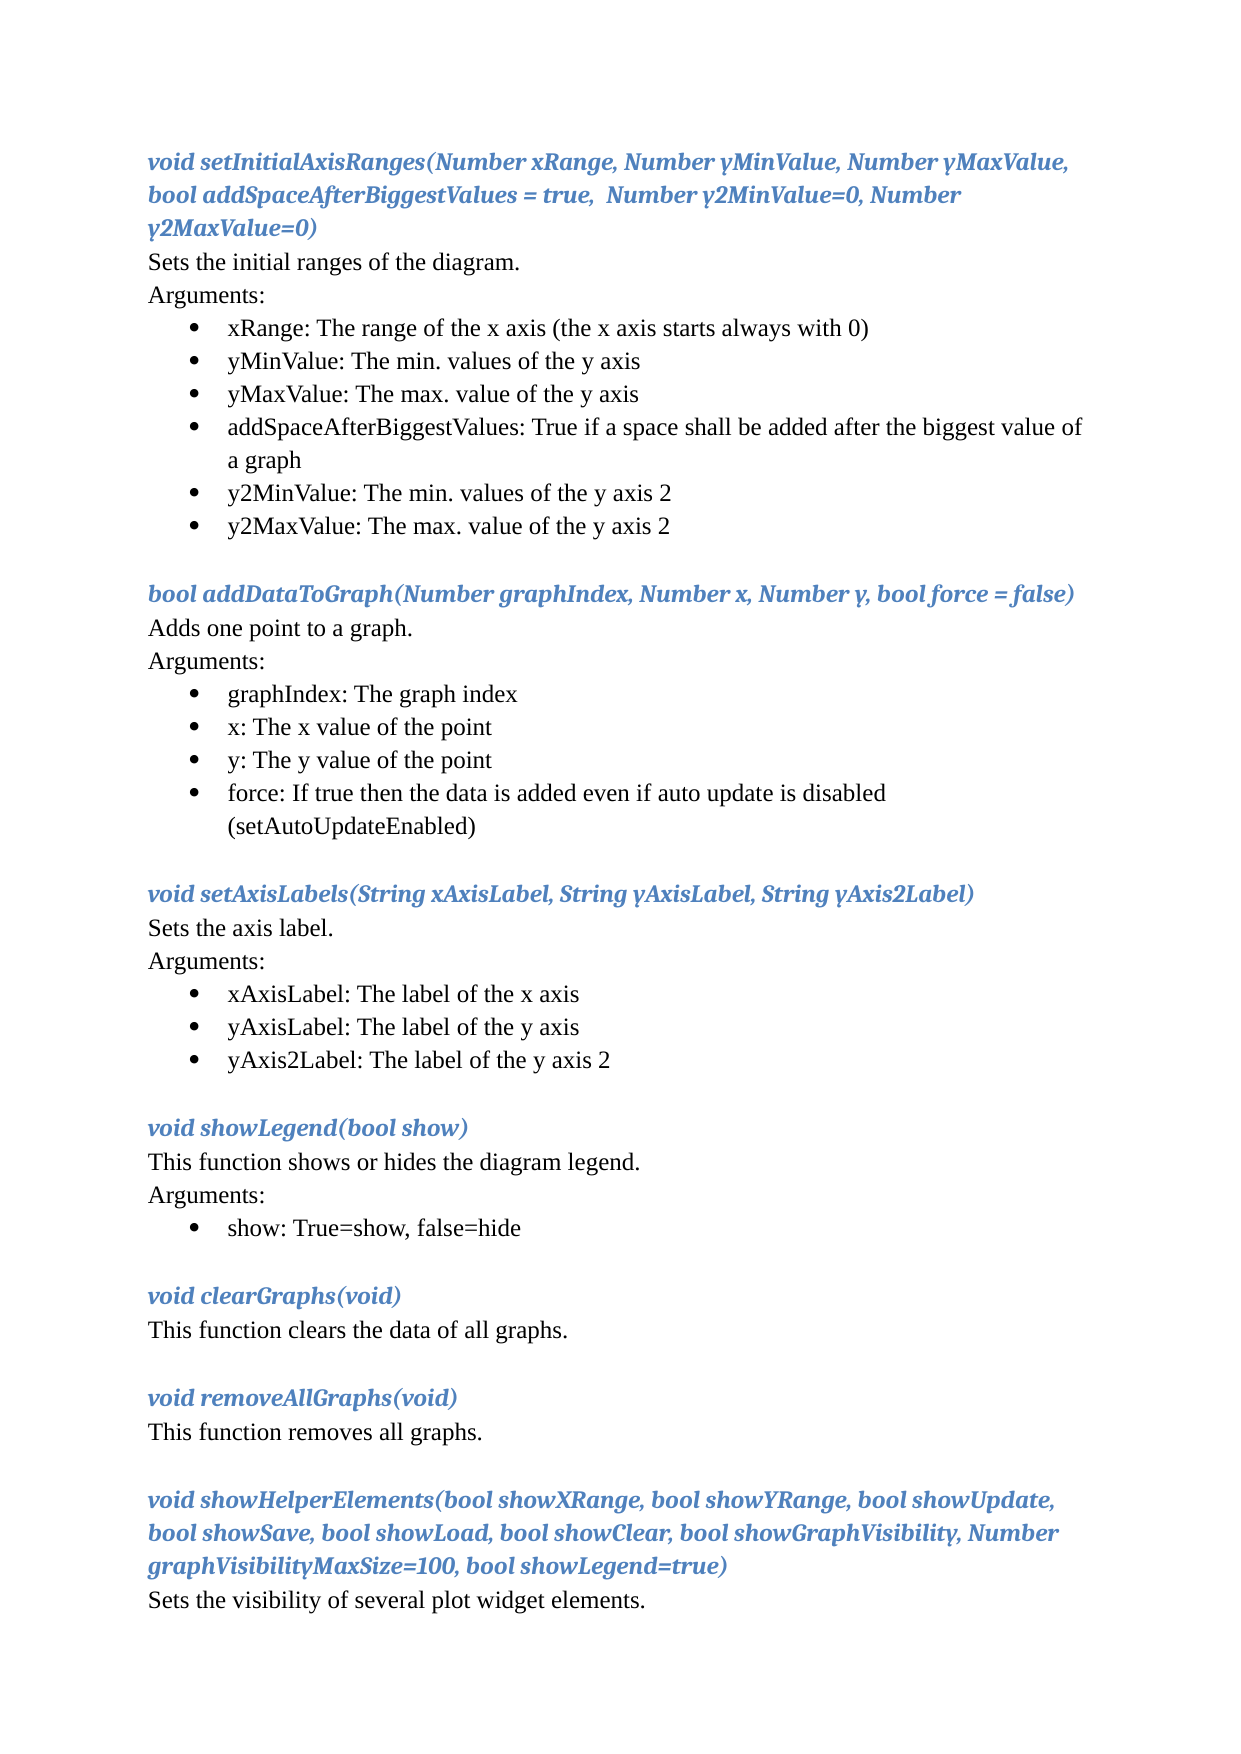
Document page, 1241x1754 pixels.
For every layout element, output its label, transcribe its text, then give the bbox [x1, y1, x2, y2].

text Sets the axis label. [148, 913, 1093, 942]
text This function shows or hides the diagram legend. [148, 1147, 1093, 1176]
list graphIndex: The graph index [190, 679, 1093, 708]
subtitle void setInitialAxisRanges(Number xRange, Number yMinValue, Number yMaxValue, bool addSpaceAfterBiggestValues = true, Number y2MinValue=0, Number y2MaxValue=0) [148, 148, 1093, 242]
text Arguments: [148, 646, 1093, 674]
list yAxis2Label: The label of the y axis 2 [190, 1045, 1093, 1074]
subtitle void showHelperElements(bool showXRange, bool showYRange, bool showUpdate, bool showSave, bool showLoad, bool showClear, bool showGraphVisibility, Number graphVisibilityMaxSize=100, bool showLegend=true) [148, 1486, 1093, 1581]
text Adds one point to a graph. [148, 613, 1093, 642]
list show: True=show, false=hide [190, 1213, 1093, 1242]
text Sets the visibility of several plot widget elements. [148, 1585, 1093, 1614]
list addSpaceAfterBiggestValues: True if a space shall be added after the biggest value of a graph [190, 412, 1093, 473]
list x: The x value of the point [190, 712, 1093, 741]
list force: If true then the data is added even if auto update is disabled (setAutoUpdateEnabled) [190, 778, 1093, 840]
list yMinValue: The min. values of the y axis [190, 346, 1093, 374]
list xRange: The range of the x axis (the x axis starts always with 0) [190, 313, 1093, 341]
list xAxisLabel: The label of the x axis [190, 979, 1093, 1008]
subtitle void clearGraphs(void) [148, 1282, 1093, 1311]
list y: The y value of the point [190, 745, 1093, 774]
text Arguments: [148, 1180, 1093, 1209]
text This function removes all graphs. [148, 1417, 1093, 1446]
list y2MaxValue: The max. value of the y axis 2 [190, 511, 1093, 539]
list yMaxValue: The max. value of the y axis [190, 379, 1093, 407]
text Sets the initial ranges of the diagram. [148, 247, 1093, 275]
text This function clears the data of all graphs. [148, 1315, 1093, 1344]
subtitle void setAxisLabels(String xAxisLabel, String yAxisLabel, String yAxis2Label) [148, 880, 1093, 909]
subtitle void showLegend(bool show) [148, 1114, 1093, 1143]
list y2MinValue: The min. values of the y axis 2 [190, 478, 1093, 507]
text Arguments: [148, 280, 1093, 308]
subtitle bool addDataToGraph(Number graphIndex, Number x, Number y, bool force = false) [148, 580, 1093, 608]
list yAxisLabel: The label of the y axis [190, 1012, 1093, 1041]
subtitle void removeAllGraphs(void) [148, 1384, 1093, 1413]
text Arguments: [148, 946, 1093, 975]
